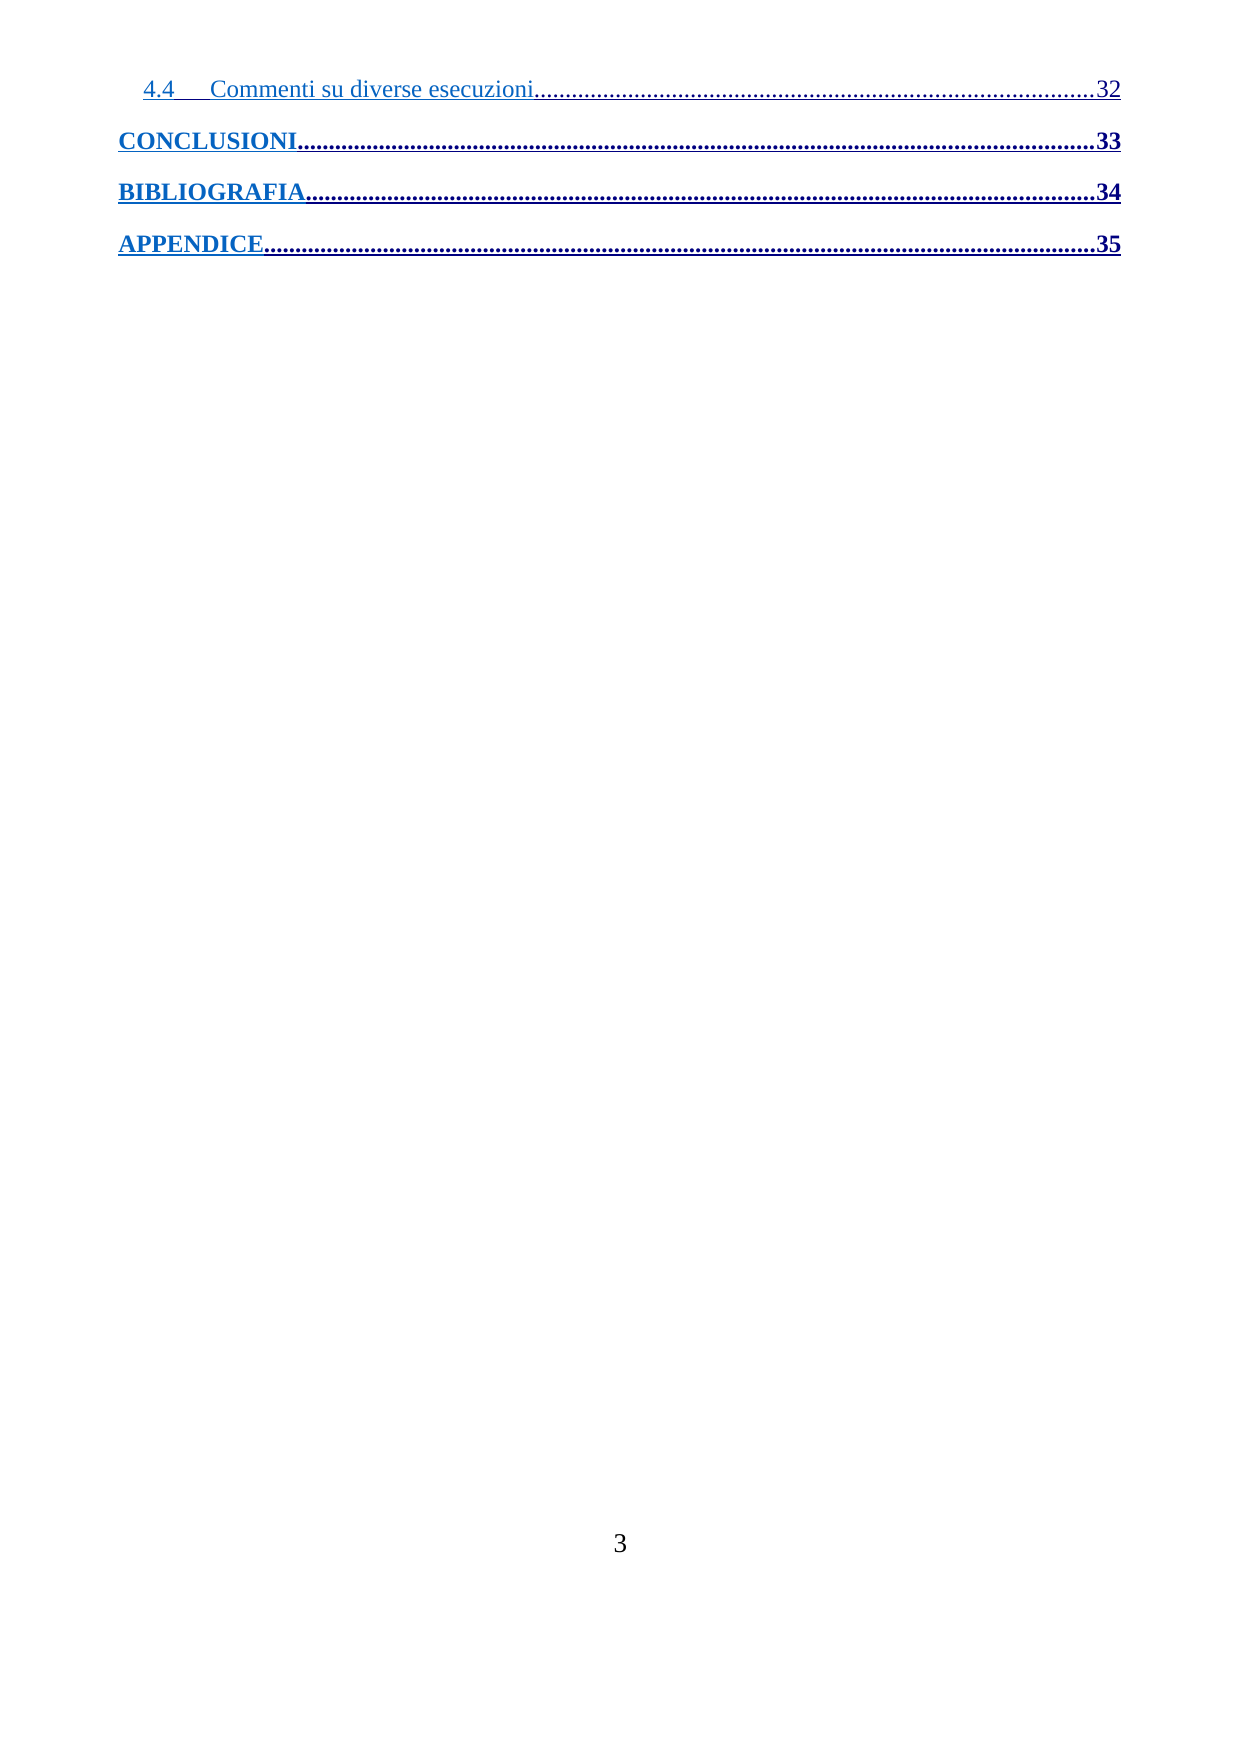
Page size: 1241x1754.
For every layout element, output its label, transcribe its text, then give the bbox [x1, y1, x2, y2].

text CONCLUSIONI 33 [118, 126, 1122, 154]
text 4.4 Commenti su diverse esecuzioni 32 [143, 74, 1122, 103]
text BIBLIOGRAFIA 34 [118, 177, 1122, 206]
text APPENDICE 35 [118, 229, 1122, 258]
